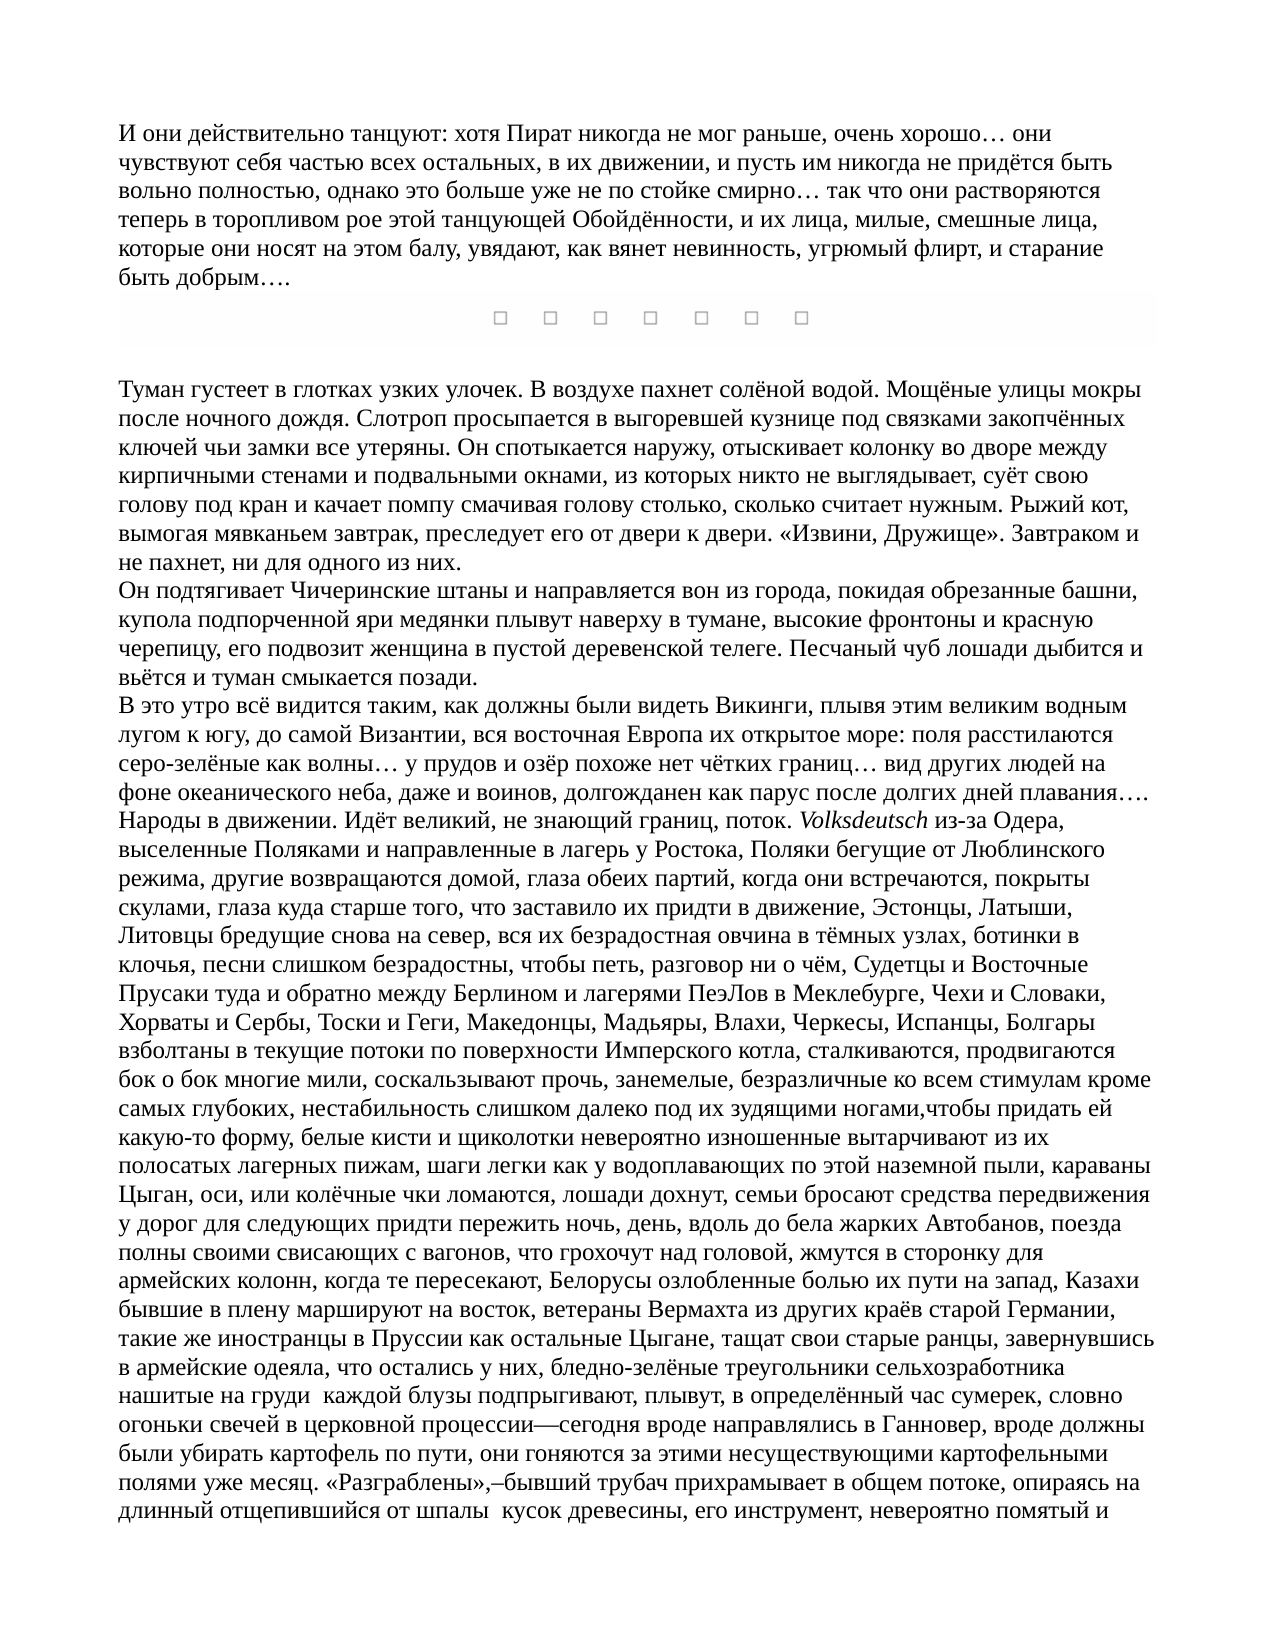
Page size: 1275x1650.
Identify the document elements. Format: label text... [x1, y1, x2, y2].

text Он подтягивает Чичеринские штаны и направляется вон из города, покидая обрезанные башни, купола подпорченной яри медянки плывут наверху в тумане, высокие фронтоны и красную черепицу, его подвозит женщина в пустой деревенской телеге. Песчаный чуб лошади дыбится и вьётся и туман смыкается позади. [118, 576, 1157, 691]
text Народы в движении. Идёт великий, не знающий границ, поток. Volksdeutsch из-за Одера, выселенные Поляками и направленные в лагерь у Ростока, Поляки бегущие от Люблинского режима, другие возвращаются домой, глаза обеих партий, когда они встречаются, покрыты скулами, глаза куда старше того, что заставило их придти в движение, Эстонцы, Латыши, Литовцы бредущие снова на север, вся их безрадостная овчина в тёмных узлах, ботинки в клочья, песни слишком безрадостны, чтобы петь, разговор ни о чём, Судетцы и Восточные Прусаки туда и обратно между Берлином и лагерями ПеэЛов в Меклебурге, Чехи и Словаки, Хорваты и Сербы, Тоски и Геги, Македонцы, Мадьяры, Влахи, Черкесы, Испанцы, Болгары взболтаны в текущие потоки по поверхности Имперского котла, сталкиваются, продвигаются бок о бок многие мили, соскальзывают прочь, занемелые, безразличные ко всем стимулам кроме самых глубоких, нестабильность слишком далеко под их зудящими ногами,чтобы придать ей какую-то форму, белые кисти и щиколотки невероятно изношенные вытарчивают из их полосатых лагерных пижам, шаги легки как у водоплавающих по этой наземной пыли, караваны Цыган, оси, или колёчные чки ломаются, лошади дохнут, семьи бросают средства передвижения у дорог для следующих придти пережить ночь, день, вдоль до бела жарких Автобанов, поезда полны своими свисающих с вагонов, что грохочут над головой, жмутся в сторонку для армейских колонн, когда те пересекают, Белорусы озлобленные болью их пути на запад, Казахи бывшие в плену маршируют на восток, ветераны Вермахта из других краёв старой Германии, такие же иностранцы в Пруссии как остальные Цыгане, тащат свои старые ранцы, завернувшись в армейские одеяла, что остались у них, бледно-зелёные треугольники сельхозработника нашитые на груди каждой блузы подпрыгивают, плывут, в определённый час сумерек, словно огоньки свечей в церковной процессии—сегодня вроде направлялись в Ганновер, вроде должны были убирать картофель по пути, они гоняются за этими несуществующими картофельными полями уже месяц. «Разграблены»,–бывший трубач прихрамывает в общем потоке, опираясь на длинный отщепившийся от шпалы кусок древесины, его инструмент, невероятно помятый и [118, 806, 1157, 1524]
text И они действительно танцуют: хотя Пират никогда не мог раньше, очень хорошо… они чувствуют себя частью всех остальных, в их движении, и пусть им никогда не придётся быть вольно полностью, однако это больше уже не по стойке смирно… так что они растворяются теперь в торопливом рое этой танцующей Обойдённости, и их лица, милые, смешные лица, которые они носят на этом балу, увядают, как вянет невинность, угрюмый флирт, и старание быть добрым…. [118, 118, 1157, 290]
picture [118, 290, 1157, 346]
text В это утро всё видится таким, как должны были видеть Викинги, плывя этим великим водным лугом к югу, до самой Византии, вся восточная Европа их открытое море: поля расстилаются серо-зелёные как волны… у прудов и озёр похоже нет чётких границ… вид других людей на фоне океанического неба, даже и воинов, долгожданен как парус после долгих дней плавания…. [118, 691, 1157, 806]
text Туман густеет в глотках узких улочек. В воздухе пахнет солёной водой. Мощёные улицы мокры после ночного дождя. Слотроп просыпается в выгоревшей кузнице под связками закопчённых ключей чьи замки все утеряны. Он спотыкается наружу, отыскивает колонку во дворе между кирпичными стенами и подвальными окнами, из которых никто не выглядывает, суёт свою голову под кран и качает помпу смачивая голову столько, сколько считает нужным. Рыжий кот, вымогая мявканьем завтрак, преследует его от двери к двери. «Извини, Дружище». Завтраком и не пахнет, ни для одного из них. [118, 374, 1157, 576]
